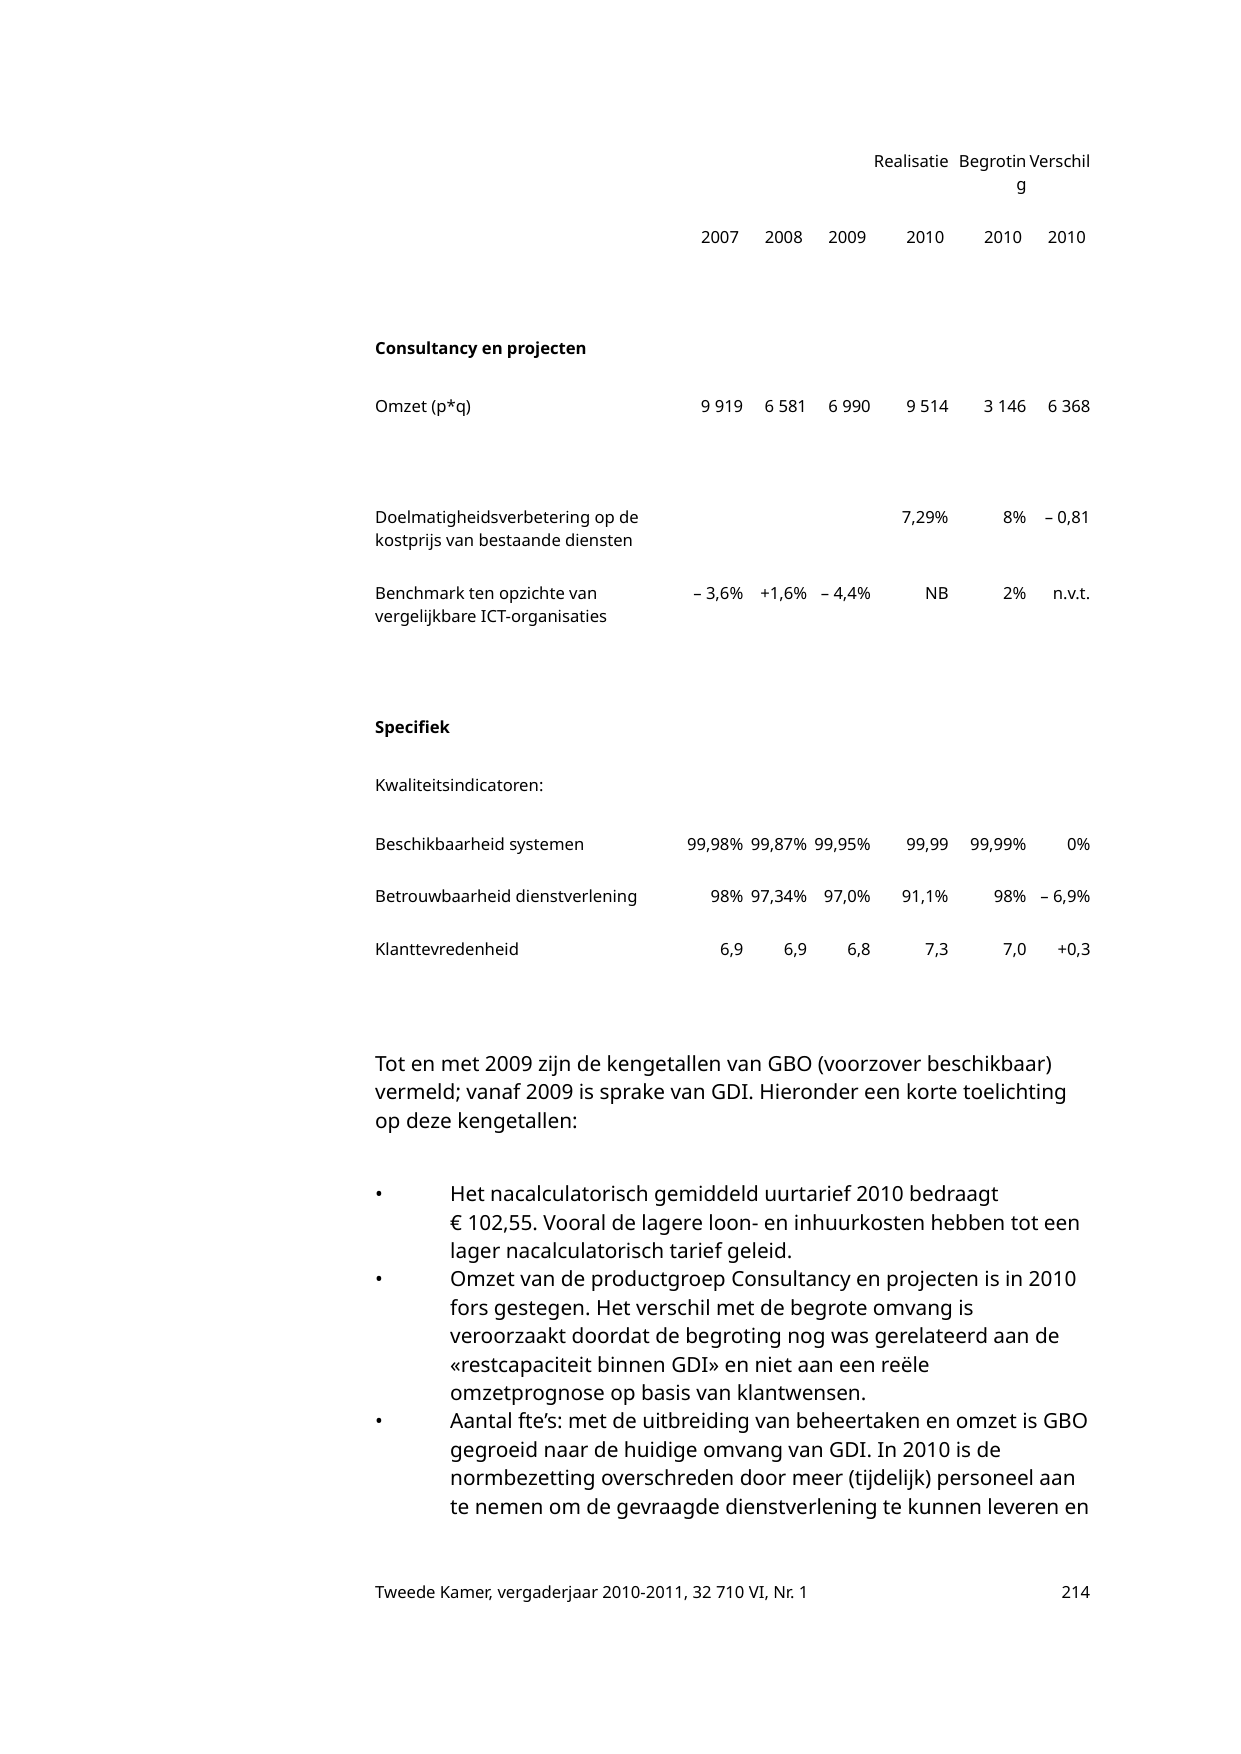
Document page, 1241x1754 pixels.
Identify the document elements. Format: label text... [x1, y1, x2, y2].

table_cell [1026, 657, 1090, 715]
table_cell +1,6% [743, 582, 807, 657]
table_cell 91,1% [871, 885, 948, 938]
table_cell 97,0% [807, 885, 871, 938]
table_cell [679, 448, 743, 506]
table_cell [679, 337, 743, 395]
table_cell Klanttevredenheid [375, 938, 679, 990]
table_cell [679, 715, 743, 774]
table_cell 6 368 [1026, 395, 1090, 448]
table_cell Benchmark ten opzichte van vergelijkbare ICT-organisaties [375, 582, 679, 657]
table_cell [375, 225, 679, 284]
table_cell 2007 [679, 225, 743, 284]
table_cell [807, 284, 871, 337]
table_cell 99,99% [949, 832, 1026, 885]
table_cell [807, 657, 871, 715]
table_cell [871, 337, 948, 395]
table_cell – 0,81 [1026, 506, 1090, 582]
table_cell [743, 337, 807, 395]
table_cell [679, 284, 743, 337]
table_cell 6 990 [807, 395, 871, 448]
table_cell 9 514 [871, 395, 948, 448]
table_cell 8% [949, 506, 1026, 582]
table_header [375, 150, 679, 225]
table_cell 2009 [807, 225, 871, 284]
table_cell [743, 284, 807, 337]
table_cell 0% [1026, 832, 1090, 885]
table_cell [871, 284, 948, 337]
table_cell 2010 [949, 225, 1026, 284]
table_cell 2010 [871, 225, 948, 284]
table_cell Betrouwbaarheid dienstverlening [375, 885, 679, 938]
table_cell – 3,6% [679, 582, 743, 657]
table_cell Doelmatigheidsverbetering op de kostprijs van bestaande diensten [375, 506, 679, 582]
table_cell 2% [949, 582, 1026, 657]
table_header Begroting [949, 150, 1026, 225]
table_cell [949, 284, 1026, 337]
table_cell [949, 774, 1026, 832]
table_cell [807, 337, 871, 395]
table_cell 99,99 [871, 832, 948, 885]
table_cell – 4,4% [807, 582, 871, 657]
table_cell 7,3 [871, 938, 948, 990]
table_cell 7,29% [871, 506, 948, 582]
table_cell [1026, 774, 1090, 832]
table_cell 2008 [743, 225, 807, 284]
table_cell Kwaliteitsindicatoren: [375, 774, 679, 832]
table_cell Consultancy en projecten [375, 337, 679, 395]
table_cell [375, 284, 679, 337]
table_header Realisatie [871, 150, 948, 225]
table_cell [871, 657, 948, 715]
table_cell NB [871, 582, 948, 657]
table_cell [743, 715, 807, 774]
table_cell +0,3 [1026, 938, 1090, 990]
table_cell [679, 506, 743, 582]
table_cell [743, 657, 807, 715]
table_cell 97,34% [743, 885, 807, 938]
table_cell [807, 506, 871, 582]
table_cell [1026, 284, 1090, 337]
table_cell [1026, 337, 1090, 395]
table_cell [871, 774, 948, 832]
table_cell – 6,9% [1026, 885, 1090, 938]
table_cell 7,0 [949, 938, 1026, 990]
table_cell [375, 657, 679, 715]
table_cell [807, 774, 871, 832]
table_cell [949, 715, 1026, 774]
table_cell 9 919 [679, 395, 743, 448]
table_cell n.v.t. [1026, 582, 1090, 657]
table_cell Beschikbaarheid systemen [375, 832, 679, 885]
table_cell [1026, 715, 1090, 774]
table_cell 98% [679, 885, 743, 938]
table_cell [743, 506, 807, 582]
table_cell 6,9 [679, 938, 743, 990]
table_cell 99,95% [807, 832, 871, 885]
list Het nacalculatorisch gemiddeld uurtarief 2010 bedraagt € 102,55. Vooral de lagere loon- en inhuurkosten hebben tot een lager nacalculatorisch tarief geleid. [375, 1179, 1090, 1264]
table_cell [807, 448, 871, 506]
table_header [807, 150, 871, 225]
table_cell 6,9 [743, 938, 807, 990]
text Tot en met 2009 zijn de kengetallen van GBO (voorzover beschikbaar) vermeld; vanaf 2009 is sprake van GDI. Hieronder een korte toelichting op deze kengetallen: [375, 1049, 1090, 1134]
table_cell [871, 448, 948, 506]
table_cell Omzet (p*q) [375, 395, 679, 448]
table_cell 2010 [1026, 225, 1090, 284]
table_cell 98% [949, 885, 1026, 938]
table_cell [679, 657, 743, 715]
table_cell 6,8 [807, 938, 871, 990]
table_cell [949, 337, 1026, 395]
table_cell [743, 774, 807, 832]
table_cell [949, 448, 1026, 506]
list Aantal fte’s: met de uitbreiding van beheertaken en omzet is GBO gegroeid naar de huidige omvang van GDI. In 2010 is de normbezetting overschreden door meer (tijdelijk) personeel aan te nemen om de gevraagde dienstverlening te kunnen leveren en [375, 1407, 1090, 1520]
table_cell 99,87% [743, 832, 807, 885]
table_header Verschil [1026, 150, 1090, 225]
table_cell Specifiek [375, 715, 679, 774]
table_cell [743, 448, 807, 506]
table_cell [871, 715, 948, 774]
table_cell 6 581 [743, 395, 807, 448]
table_header [743, 150, 807, 225]
table_cell [1026, 448, 1090, 506]
list Omzet van de productgroep Consultancy en projecten is in 2010 fors gestegen. Het verschil met de begrote omvang is veroorzaakt doordat de begroting nog was gerelateerd aan de «restcapaciteit binnen GDI» en niet aan een reële omzetprognose op basis van klantwensen. [375, 1264, 1090, 1407]
table_cell [375, 448, 679, 506]
table_cell [807, 715, 871, 774]
table_cell [949, 657, 1026, 715]
table_cell 99,98% [679, 832, 743, 885]
table_cell [679, 774, 743, 832]
table_cell 3 146 [949, 395, 1026, 448]
table_header [679, 150, 743, 225]
